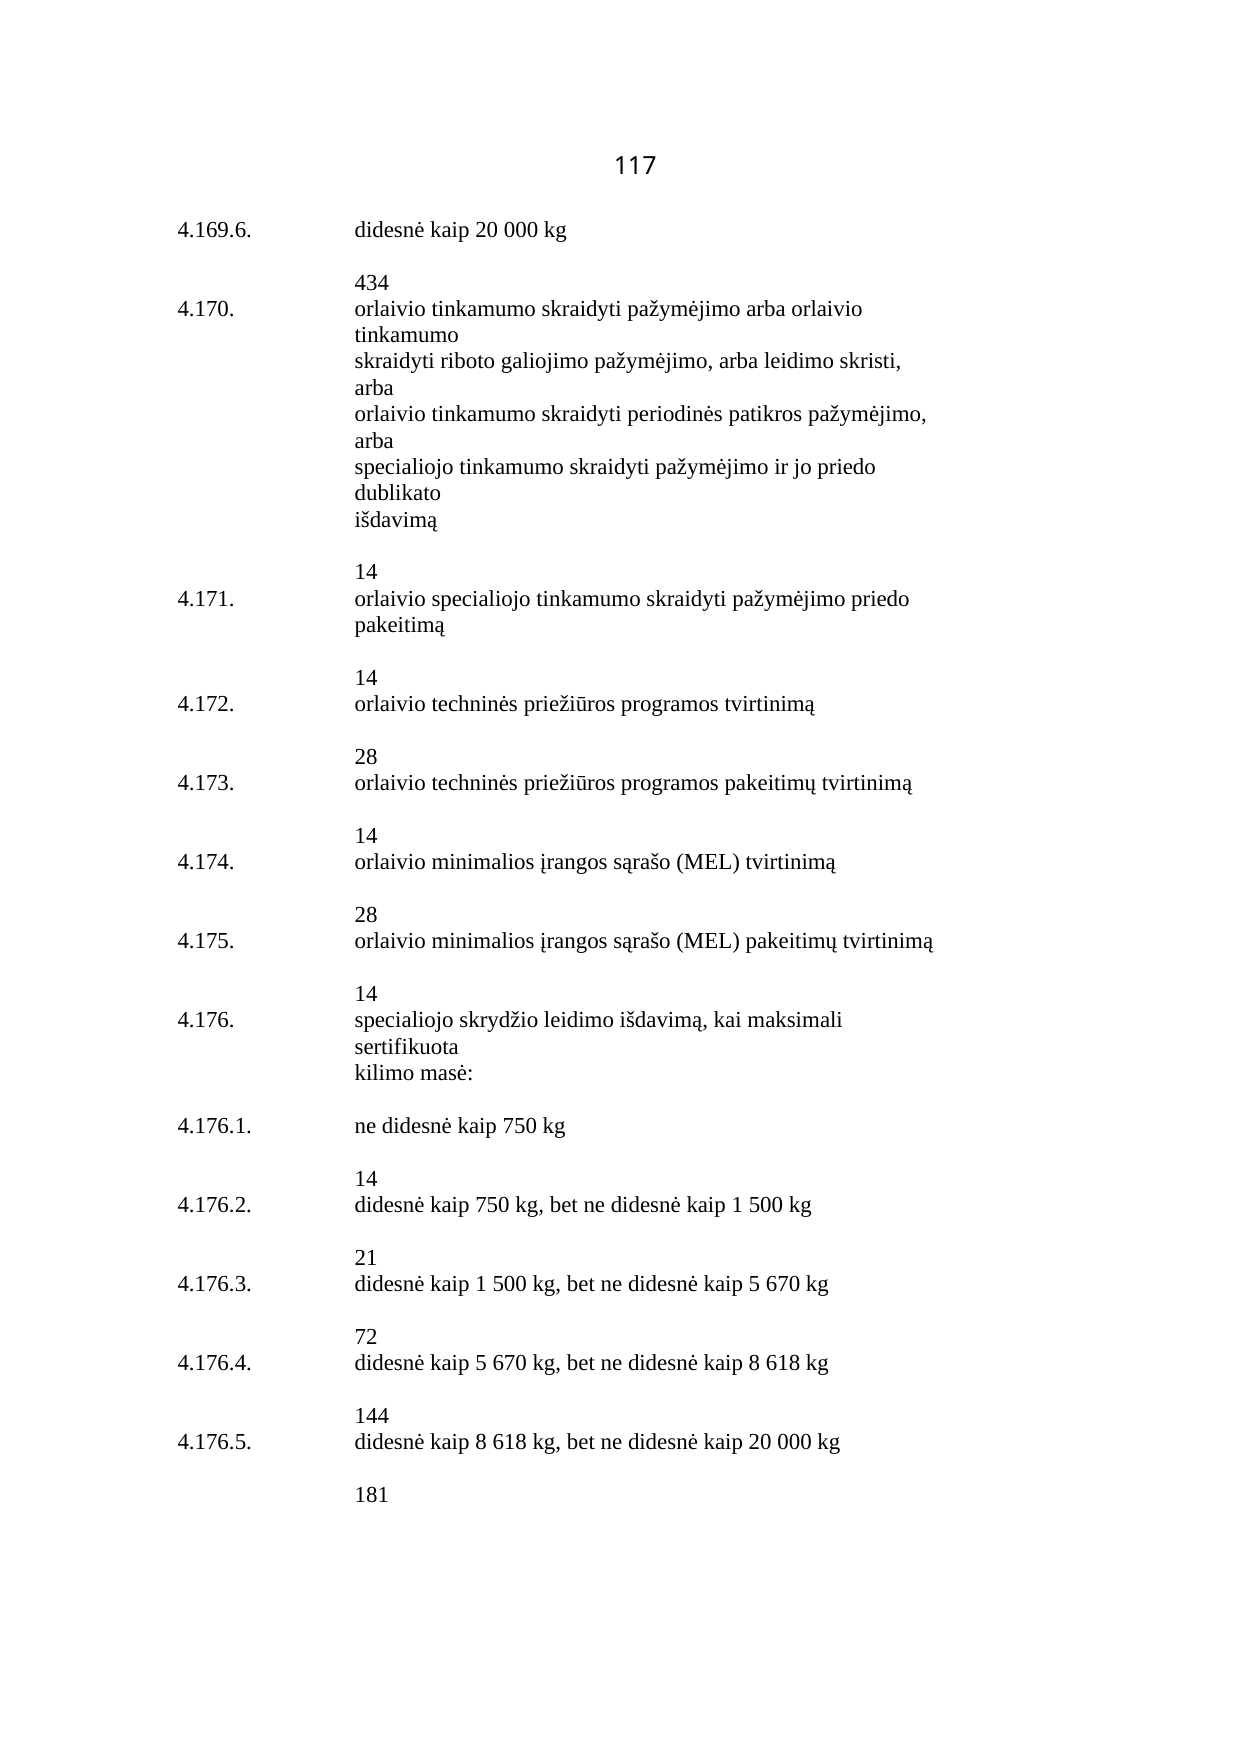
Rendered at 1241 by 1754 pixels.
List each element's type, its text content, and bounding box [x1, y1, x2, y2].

text orlaivio tinkamumo skraidyti periodinės patikros pažymėjimo, arba [354, 400, 945, 453]
text 4.173. orlaivio techninės priežiūros programos pakeitimų tvirtinimą 14 [177, 769, 945, 848]
text specialiojo tinkamumo skraidyti pažymėjimo ir jo priedo dublikato [354, 453, 945, 506]
text 4.170. orlaivio tinkamumo skraidyti pažymėjimo arba orlaivio tinkamumo [177, 295, 945, 348]
text pakeitimą 14 [354, 611, 945, 690]
text 4.176.5. didesnė kaip 8 618 kg, bet ne didesnė kaip 20 000 kg 181 [177, 1428, 945, 1507]
text 4.171. orlaivio specialiojo tinkamumo skraidyti pažymėjimo priedo [177, 585, 945, 611]
text 4.176.1. ne didesnė kaip 750 kg 14 [177, 1112, 945, 1191]
text 4.176.3. didesnė kaip 1 500 kg, bet ne didesnė kaip 5 670 kg 72 [177, 1270, 945, 1349]
text 4.172. orlaivio techninės priežiūros programos tvirtinimą 28 [177, 690, 945, 769]
text kilimo masė: [354, 1059, 945, 1112]
text 4.175. orlaivio minimalios įrangos sąrašo (MEL) pakeitimų tvirtinimą 14 [177, 927, 945, 1006]
text 4.174. orlaivio minimalios įrangos sąrašo (MEL) tvirtinimą 28 [177, 848, 945, 927]
text 4.176. specialiojo skrydžio leidimo išdavimą, kai maksimali sertifikuota [177, 1006, 945, 1059]
text 4.176.4. didesnė kaip 5 670 kg, bet ne didesnė kaip 8 618 kg 144 [177, 1349, 945, 1428]
text išdavimą 14 [354, 506, 945, 585]
text skraidyti riboto galiojimo pažymėjimo, arba leidimo skristi, arba [354, 348, 945, 400]
text 4.169.6. didesnė kaip 20 000 kg 434 [177, 216, 945, 295]
text 4.176.2. didesnė kaip 750 kg, bet ne didesnė kaip 1 500 kg 21 [177, 1191, 945, 1270]
